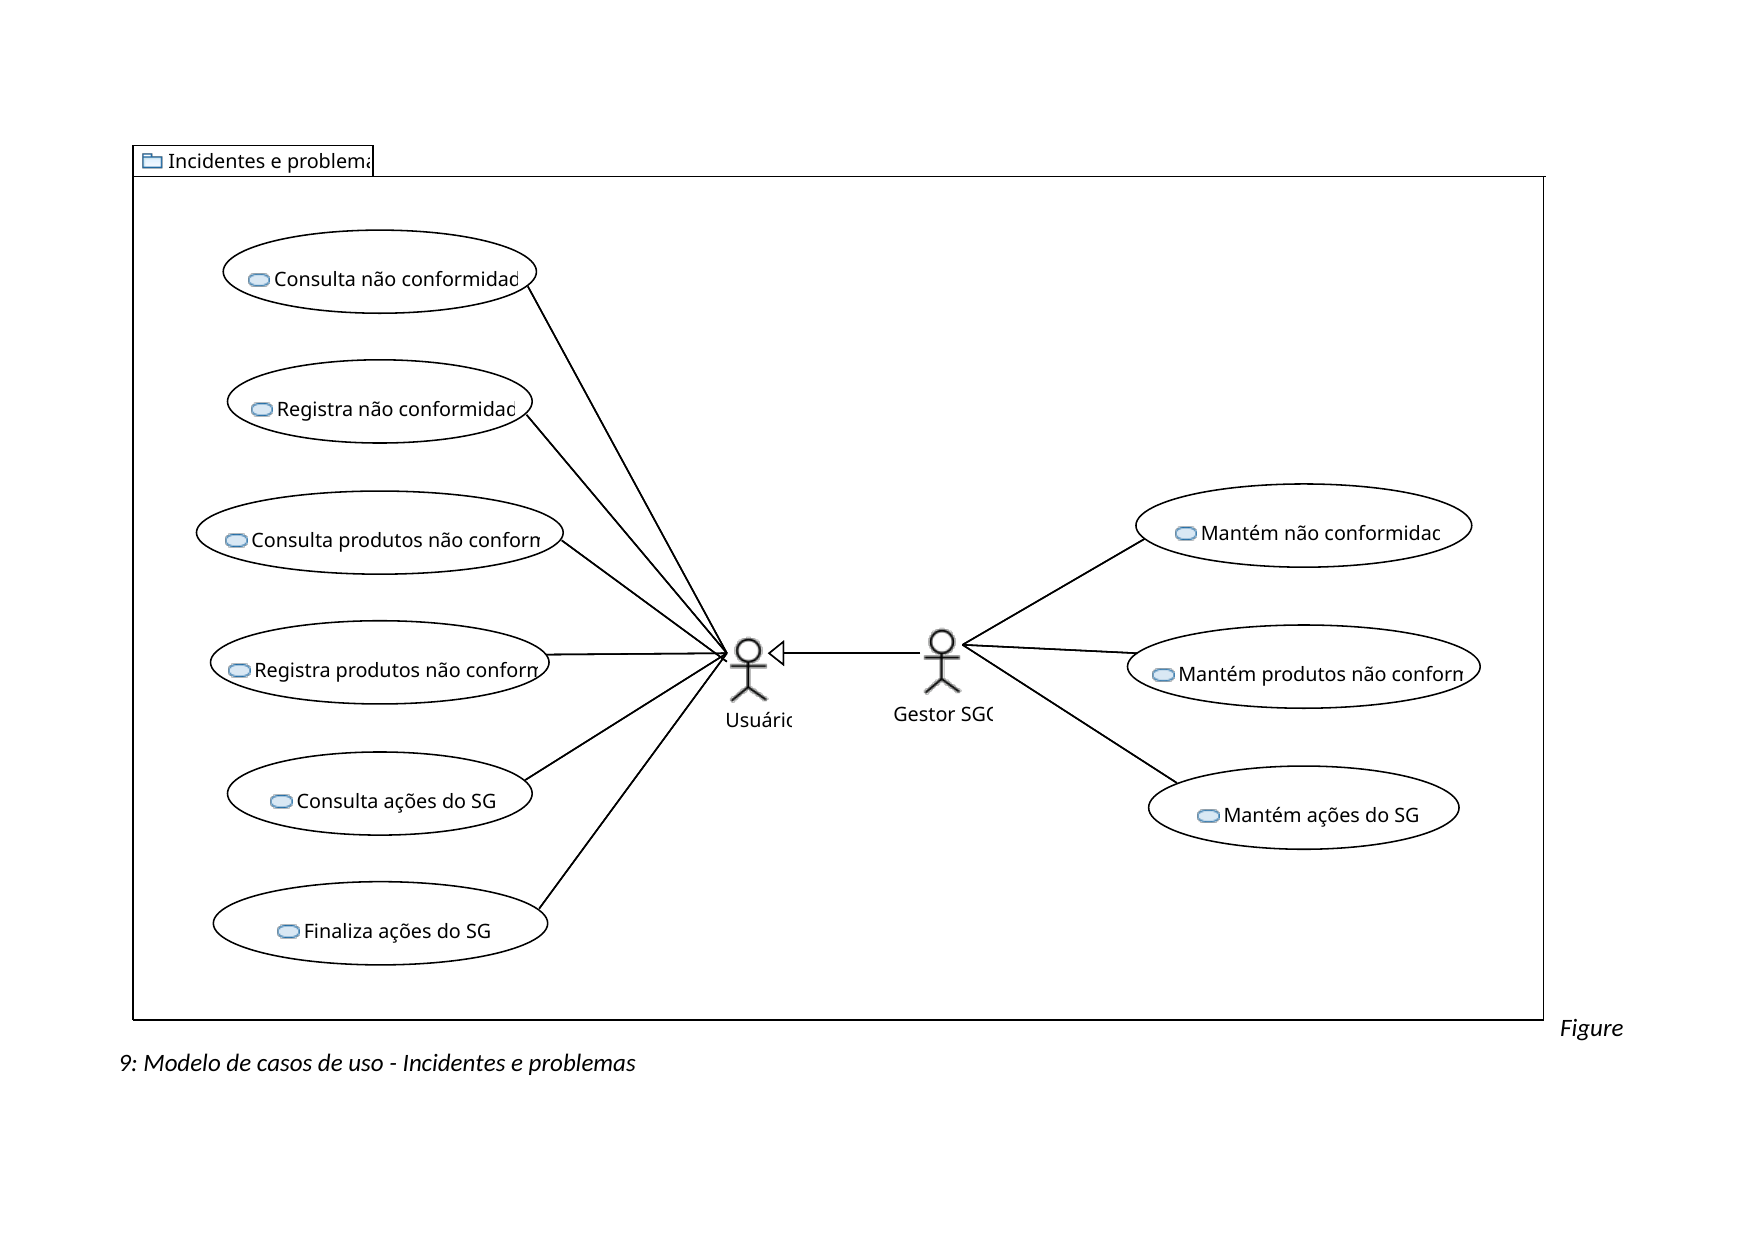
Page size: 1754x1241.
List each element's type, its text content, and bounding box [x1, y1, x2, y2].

text Figure 9: Modelo de casos de uso - Incidentes e problemas [118, 131, 1636, 1077]
